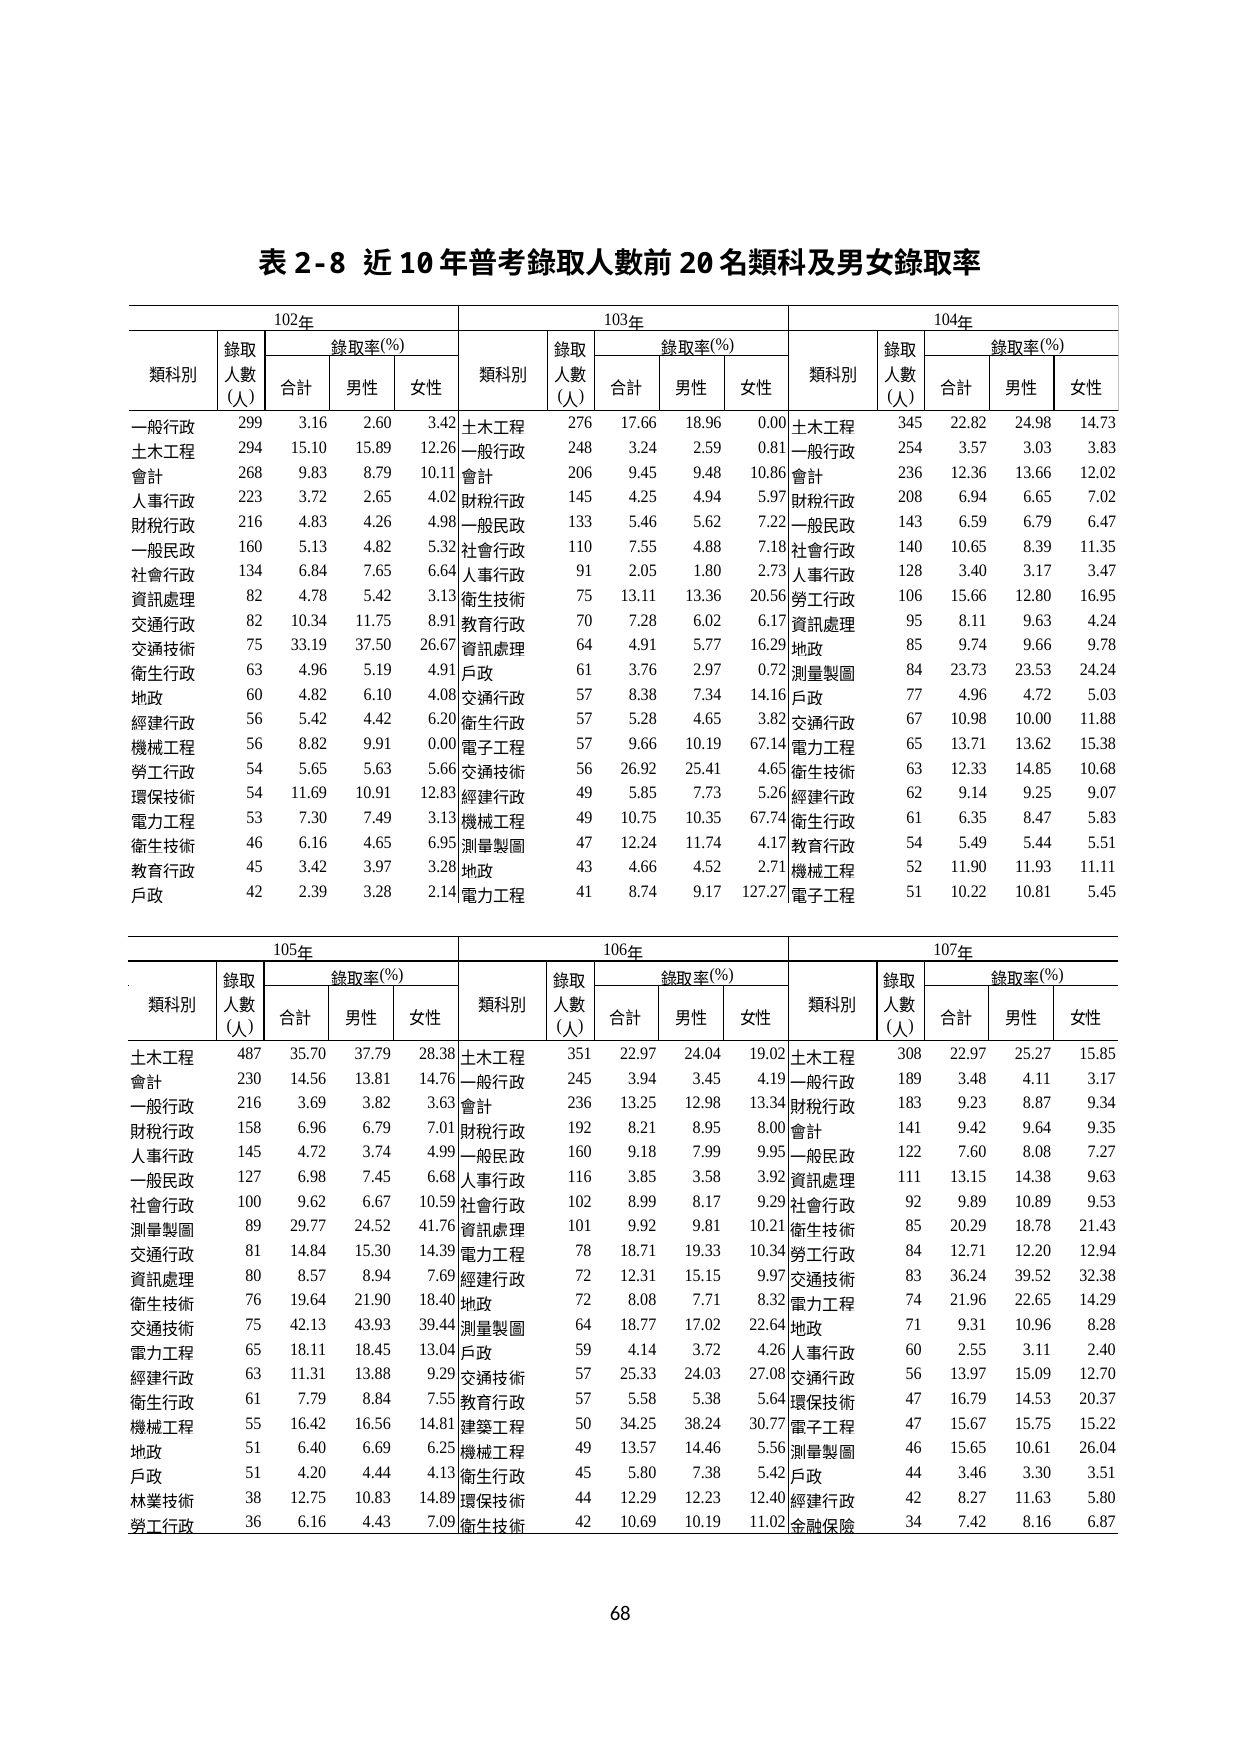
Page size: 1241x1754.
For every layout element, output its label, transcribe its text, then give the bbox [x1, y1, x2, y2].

text 表2-8 近10年普考錄取人數前20名類科及男女錄取率 [187, 219, 1053, 282]
